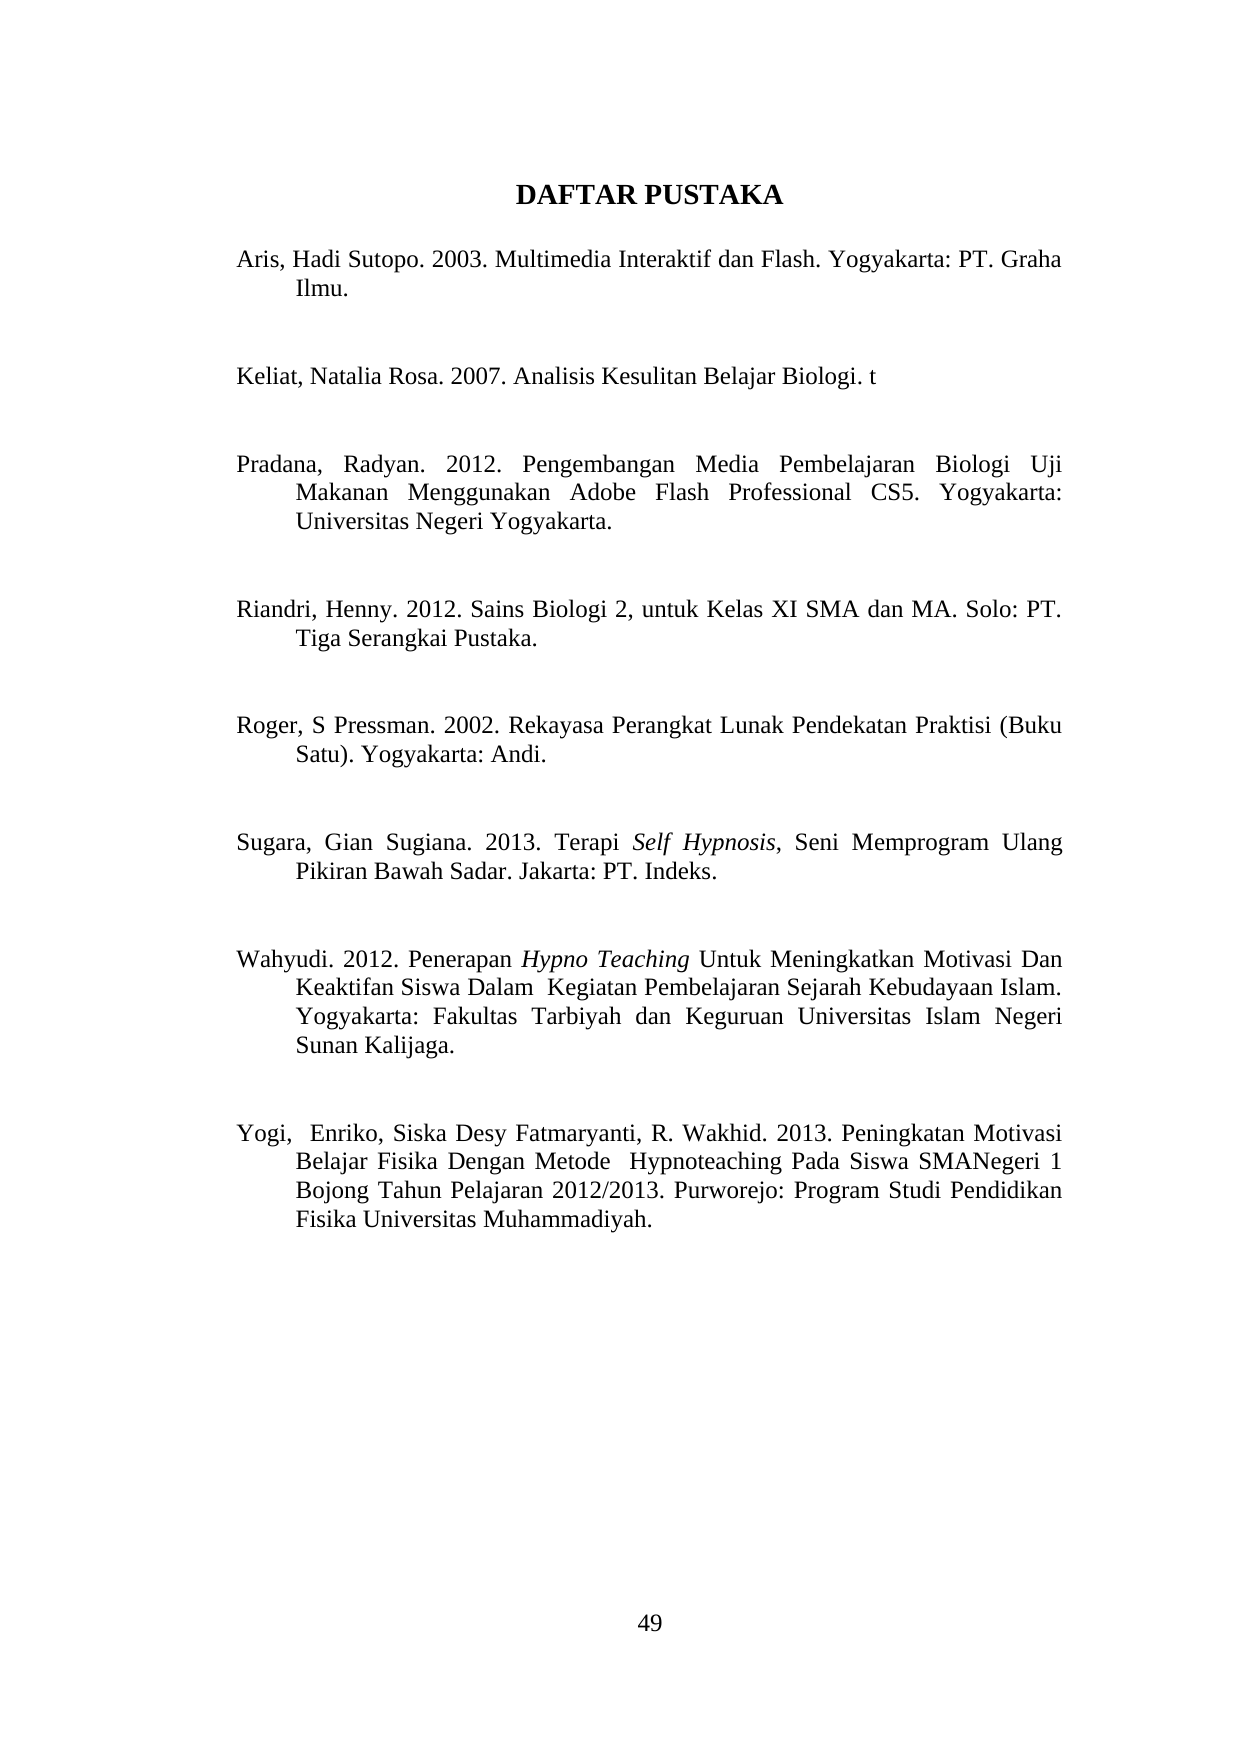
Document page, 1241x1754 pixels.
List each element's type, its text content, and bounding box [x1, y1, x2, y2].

text Aris, Hadi Sutopo. 2003. Multimedia Interaktif dan Flash. Yogyakarta: PT. Graha Ilmu. [236, 244, 1063, 302]
text Wahyudi. 2012. Penerapan Hypno Teaching Untuk Meningkatkan Motivasi Dan Keaktifan Siswa Dalam Kegiatan Pembelajaran Sejarah Kebudayaan Islam. Yogyakarta: Fakultas Tarbiyah dan Keguruan Universitas Islam Negeri Sunan Kalijaga. [236, 944, 1063, 1059]
text Roger, S Pressman. 2002. Rekayasa Perangkat Lunak Pendekatan Praktisi (Buku Satu). Yogyakarta: Andi. [236, 711, 1063, 768]
text Yogi, Enriko, Siska Desy Fatmaryanti, R. Wakhid. 2013. Peningkatan Motivasi Belajar Fisika Dengan Metode Hypnoteaching Pada Siswa SMANegeri 1 Bojong Tahun Pelajaran 2012/2013. Purworejo: Program Studi Pendidikan Fisika Universitas Muhammadiyah. [236, 1118, 1063, 1233]
text Riandri, Henny. 2012. Sains Biologi 2, untuk Kelas XI SMA dan MA. Solo: PT. Tiga Serangkai Pustaka. [236, 594, 1063, 651]
text Sugara, Gian Sugiana. 2013. Terapi Self Hypnosis, Seni Memprogram Ulang Pikiran Bawah Sadar. Jakarta: PT. Indeks. [236, 827, 1063, 884]
subtitle DAFTAR PUSTAKA [236, 177, 1063, 211]
text Keliat, Natalia Rosa. 2007. Analisis Kesulitan Belajar Biologi. t [236, 361, 1063, 389]
text Pradana, Radyan. 2012. Pengembangan Media Pembelajaran Biologi Uji Makanan Menggunakan Adobe Flash Professional CS5. Yogyakarta: Universitas Negeri Yogyakarta. [236, 449, 1063, 535]
